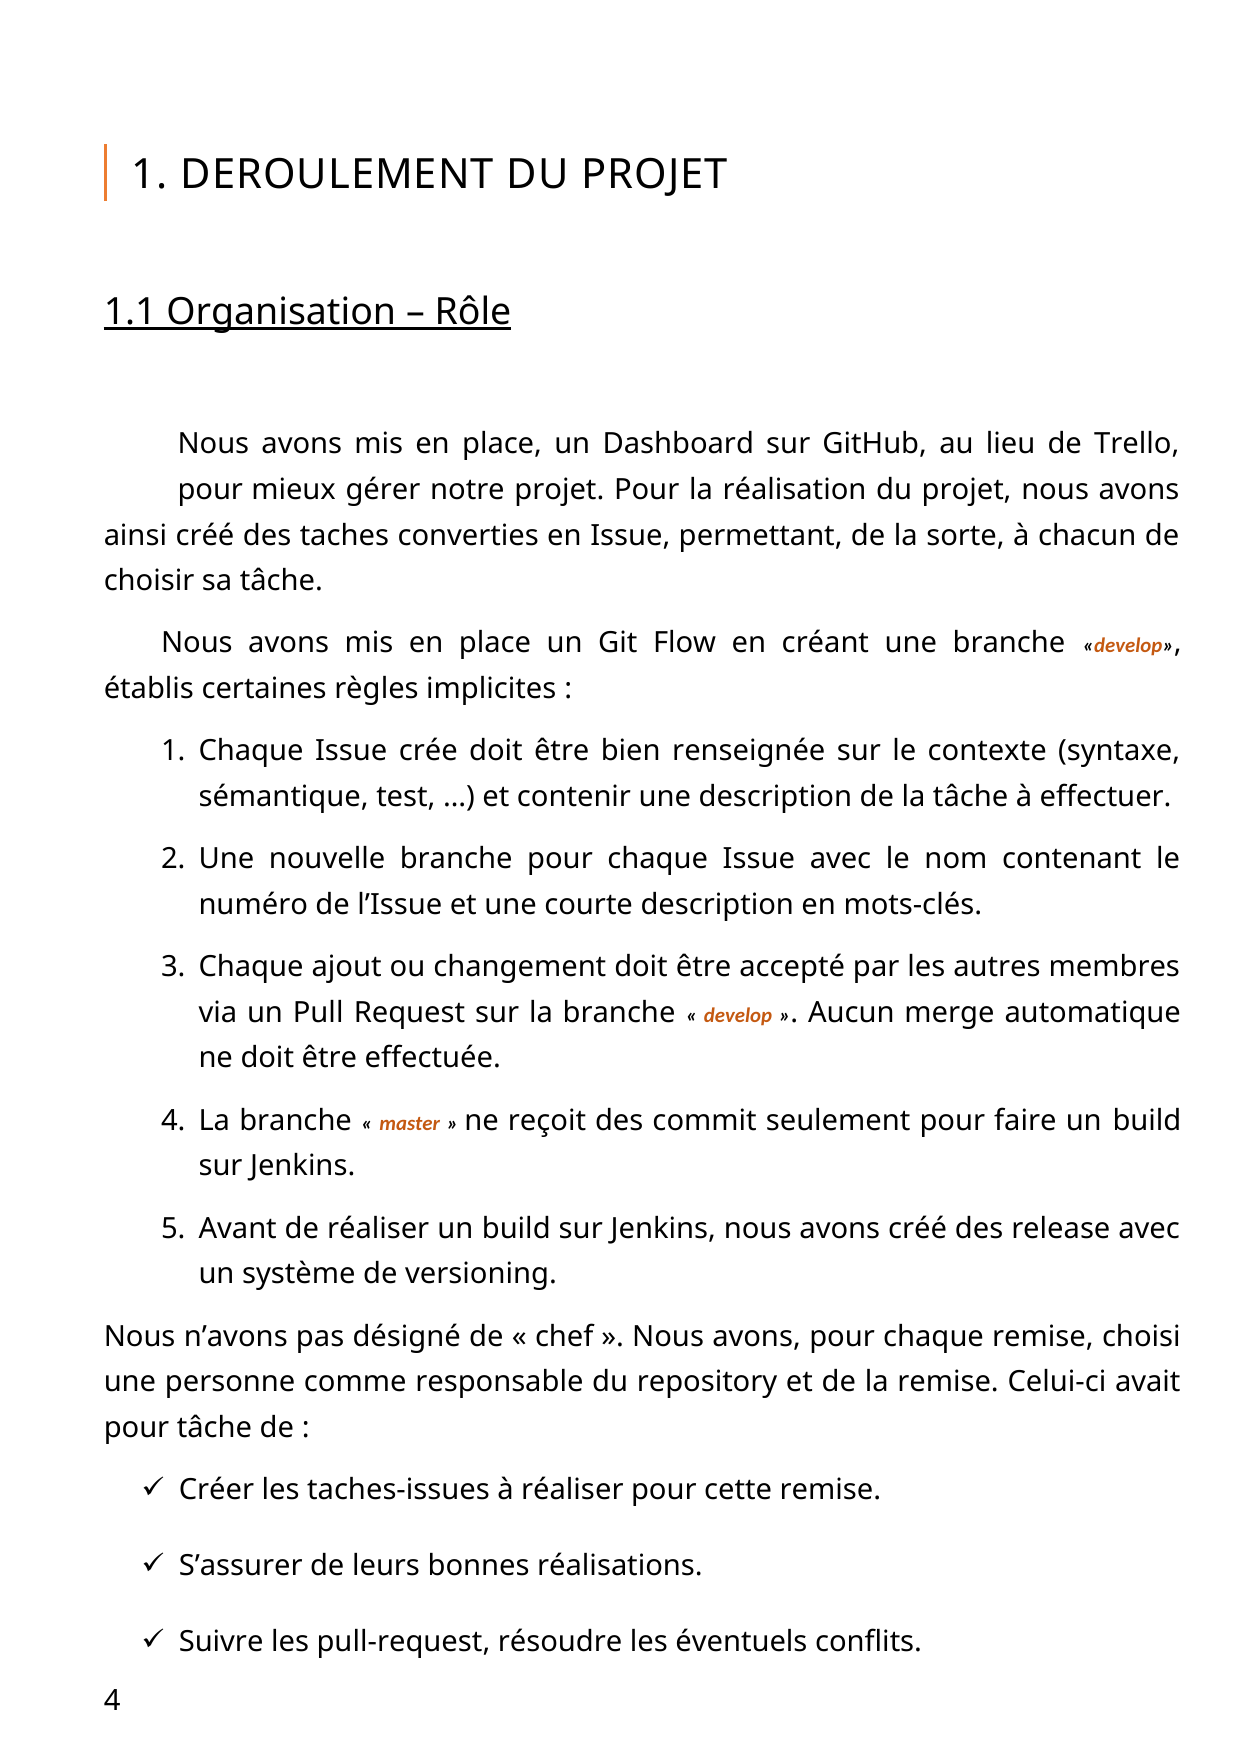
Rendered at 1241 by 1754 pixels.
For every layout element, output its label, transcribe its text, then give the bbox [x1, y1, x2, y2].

list Suivre les pull-request, résoudre les éventuels conflits. [141, 1621, 1181, 1660]
subtitle 1.1 Organisation – Rôle [103, 284, 1181, 335]
list Chaque ajout ou changement doit être accepté par les autres membres via un Pull Request sur la branche « develop ». Aucun merge automatique ne doit être effectuée. [161, 946, 1181, 1076]
text Nous avons mis en place, un Dashboard sur GitHub, au lieu de Trello, pour mieux gérer notre projet. Pour la réalisation du projet, nous avons ainsi créé des taches converties en Issue, permettant, de la sorte, à chacun de choisir sa tâche. [103, 423, 1181, 599]
list Créer les taches-issues à réaliser pour cette remise. [141, 1468, 1181, 1508]
text Nous avons mis en place un Git Flow en créant une branche «develop», établis certaines règles implicites : [103, 622, 1181, 707]
list Chaque Issue crée doit être bien renseignée sur le contexte (syntaxe, sémantique, test, …) et contenir une description de la tâche à effectuer. [161, 730, 1181, 815]
subtitle 1. Deroulement du projet [107, 144, 1181, 201]
list Une nouvelle branche pour chaque Issue avec le nom contenant le numéro de l’Issue et une courte description en mots-clés. [161, 838, 1181, 923]
list La branche « master » ne reçoit des commit seulement pour faire un build sur Jenkins. [161, 1099, 1181, 1184]
list S’assurer de leurs bonnes réalisations. [141, 1544, 1181, 1584]
text Nous n’avons pas désigné de « chef ». Nous avons, pour chaque remise, choisi une personne comme responsable du repository et de la remise. Celui-ci avait pour tâche de : [103, 1315, 1181, 1446]
list Avant de réaliser un build sur Jenkins, nous avons créé des release avec un système de versioning. [161, 1207, 1181, 1292]
